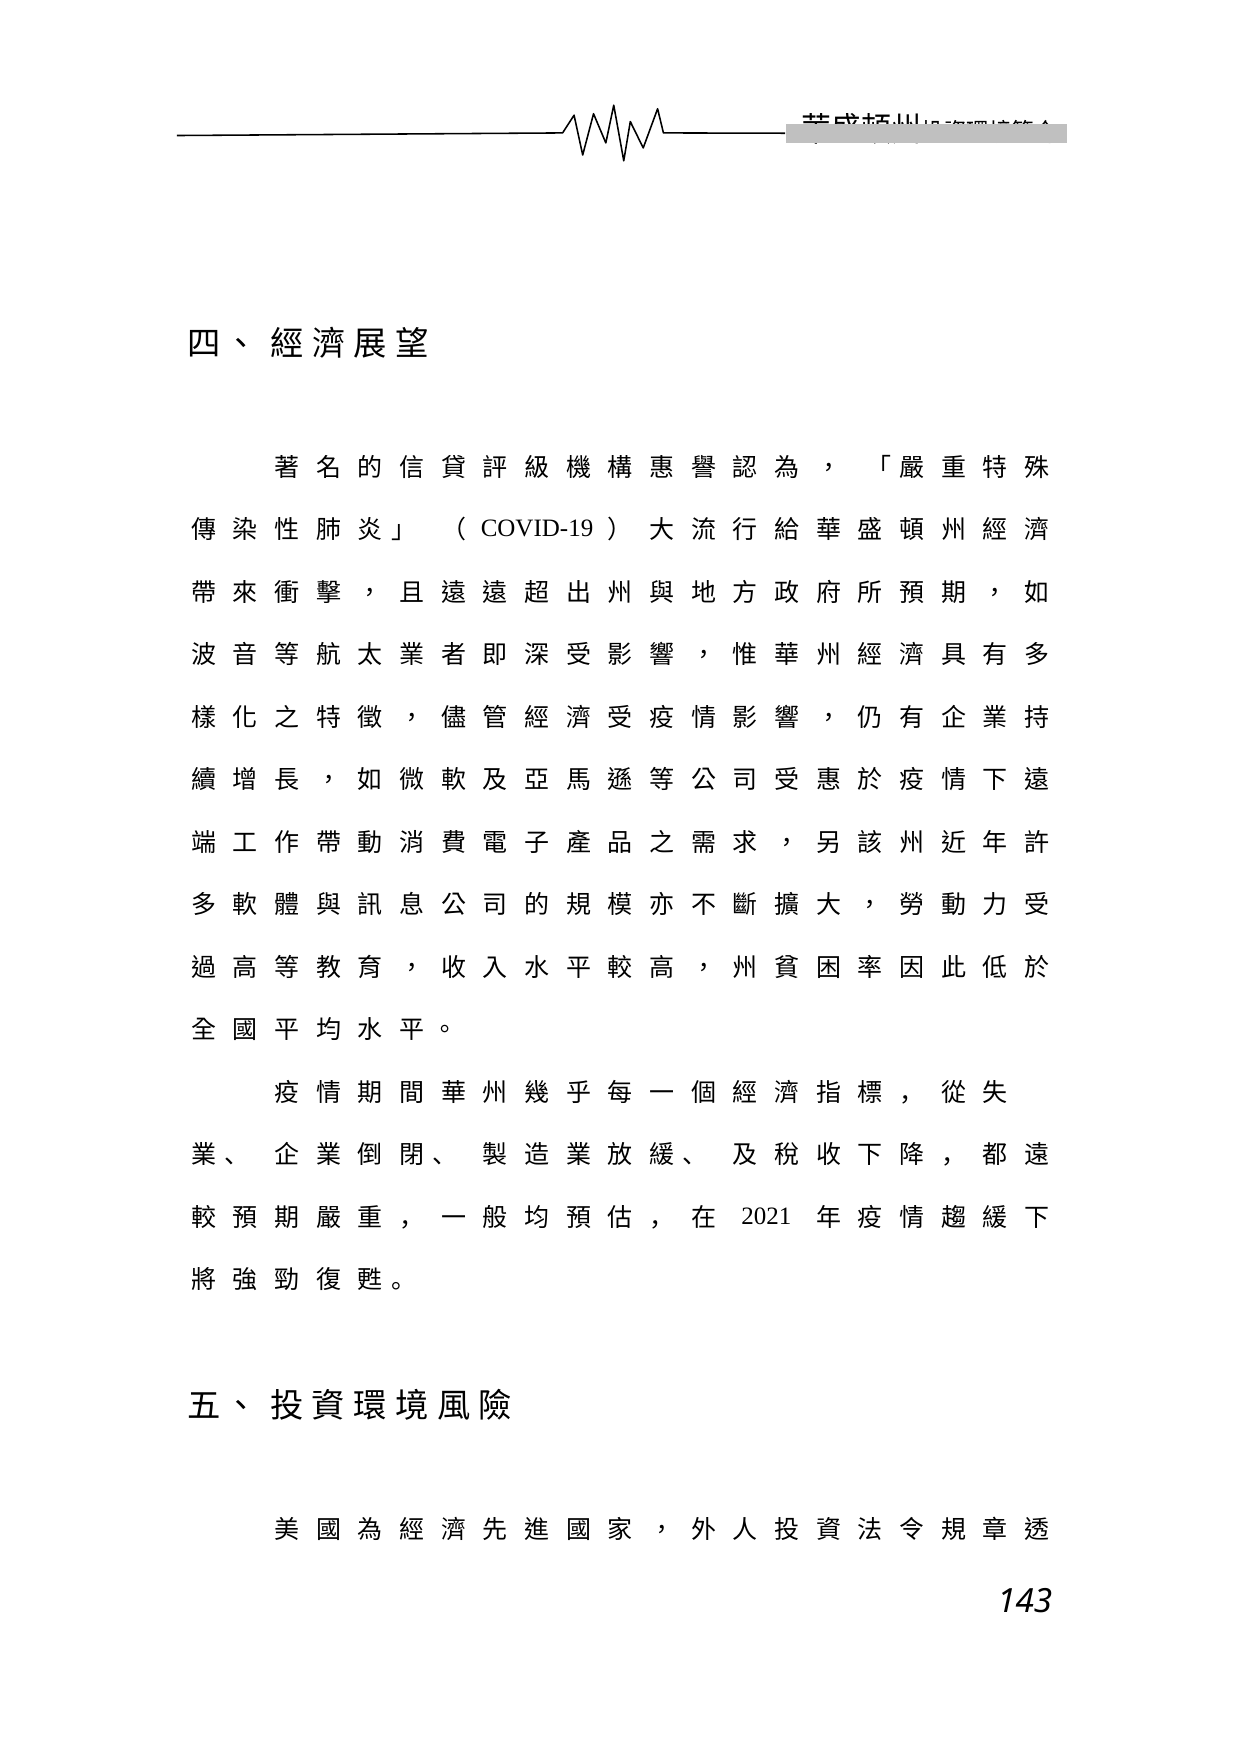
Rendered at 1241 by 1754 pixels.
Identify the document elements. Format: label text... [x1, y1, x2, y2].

text 著名的信貸評級機構惠譽認為，「嚴重特殊傳染性肺炎」（COVID-19）大流行給華盛頓州經濟帶來衝擊，且遠遠超出州與地方政府所預期，如波音等航太業者即深受影響，惟華州經濟具有多樣化之特徵，儘管經濟受疫情影響，仍有企業持續增長，如微軟及亞馬遜等公司受惠於疫情下遠端工作帶動消費電子產品之需求，另該州近年許多軟體與訊息公司的規模亦不斷擴大，勞動力受過高等教育，收入水平較高，州貧困率因此低於全國平均水平。 [183, 424, 1058, 1049]
text 四、經濟展望 [183, 299, 1058, 361]
text 五、投資環境風險 [183, 1361, 1058, 1424]
text 美國為經濟先進國家，外人投資法令規章透 [183, 1486, 1058, 1549]
text 疫情期間華州幾乎每一個經濟指標，從失業、企業倒閉、製造業放緩、及稅收下降，都遠較預期嚴重，一般均預估，在2021年疫情趨緩下將強勁復甦。 [183, 1049, 1058, 1299]
